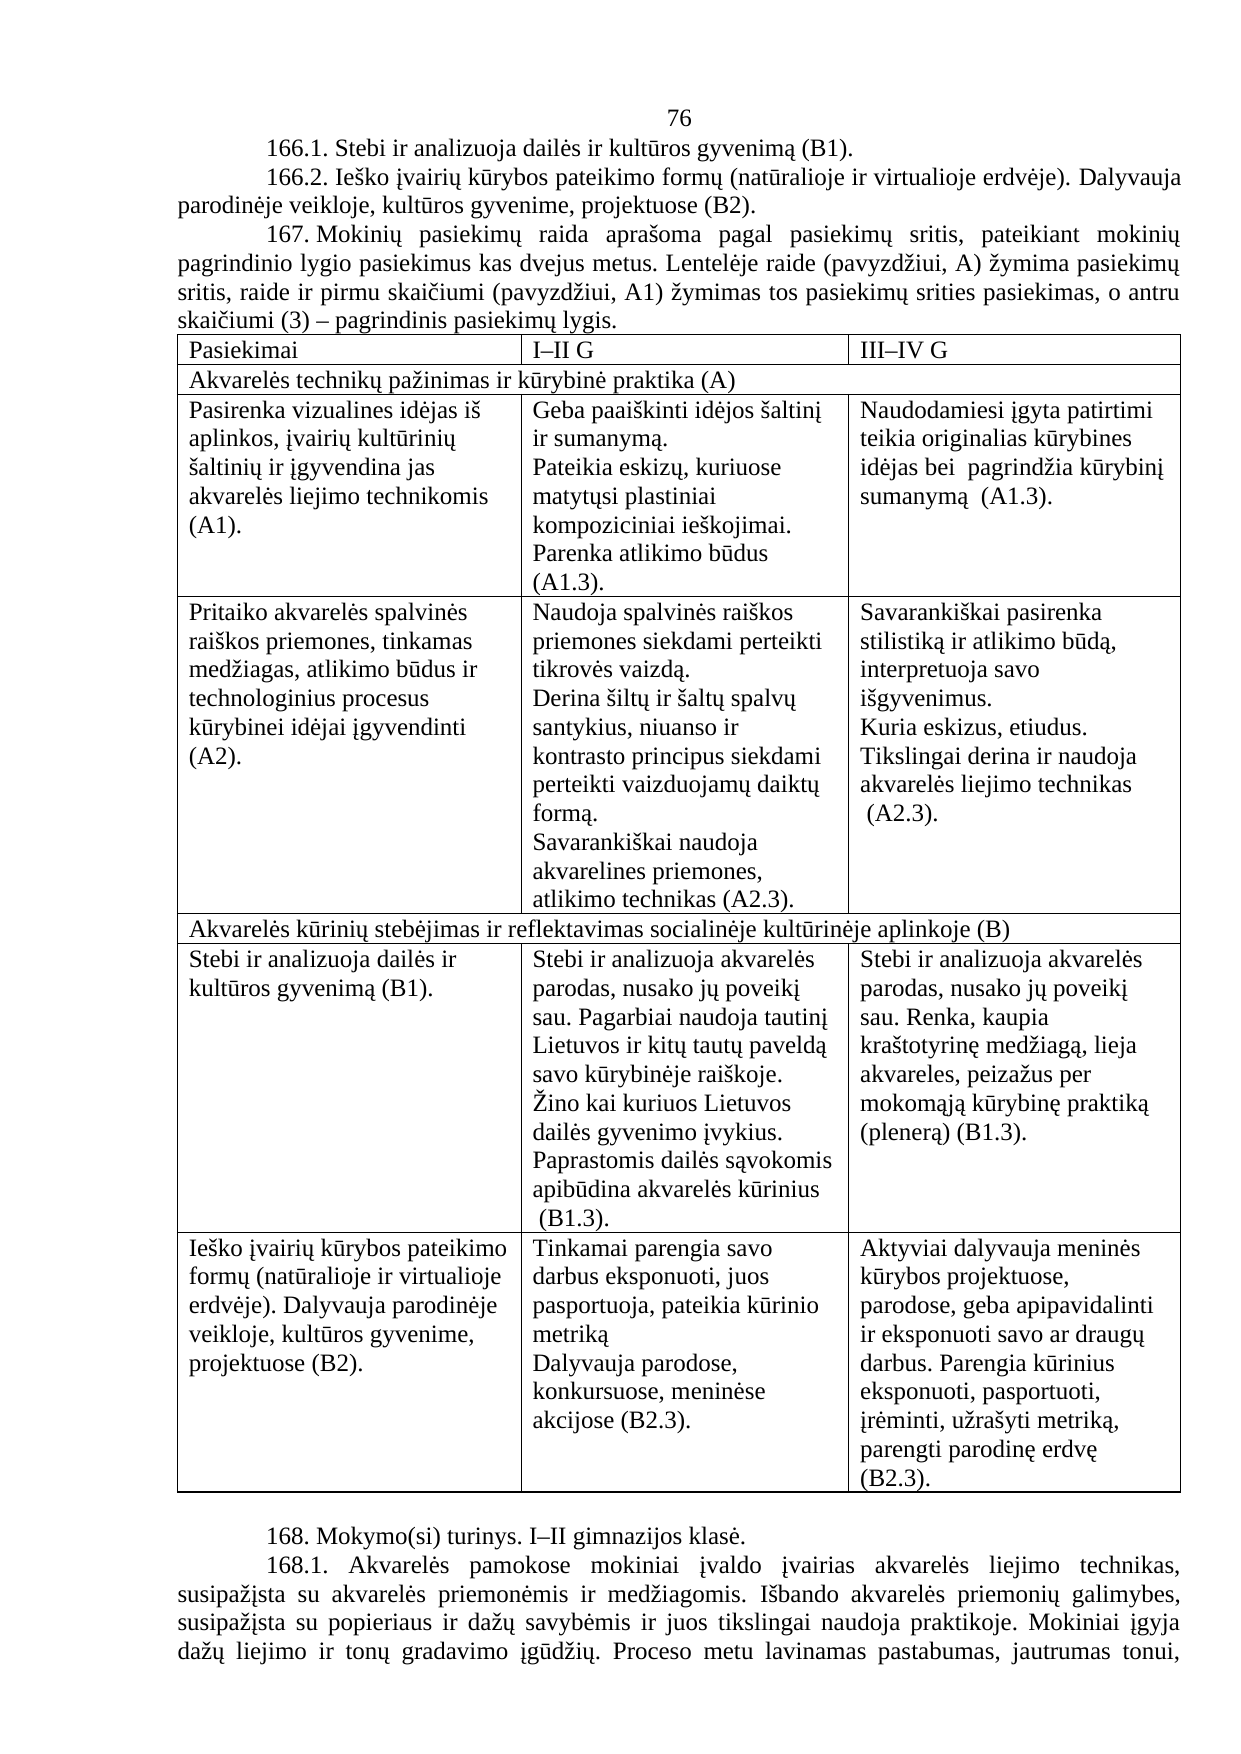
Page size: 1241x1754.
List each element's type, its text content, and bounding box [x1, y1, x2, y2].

table_cell Stebi ir analizuoja akvarelės parodas, nusako jų poveikį sau. Pagarbiai naudoja tautinį Lietuvos ir kitų tautų paveldą savo kūrybinėje raiškoje. Žino kai kuriuos Lietuvos dailės gyvenimo įvykius. Paprastomis dailės sąvokomis apibūdina akvarelės kūrinius (B1.3). [522, 944, 848, 1232]
table_cell Akvarelės technikų pažinimas ir kūrybinė praktika (A) [178, 365, 1180, 394]
table_cell Naudoja spalvinės raiškos priemones siekdami perteikti tikrovės vaizdą. Derina šiltų ir šaltų spalvų santykius, niuanso ir kontrasto principus siekdami perteikti vaizduojamų daiktų formą. Savarankiškai naudoja akvarelines priemones, atlikimo technikas (A2.3). [522, 597, 848, 913]
table_cell Geba paaiškinti idėjos šaltinį ir sumanymą. Pateikia eskizų, kuriuose matytųsi plastiniai kompoziciniai ieškojimai. Parenka atlikimo būdus (A1.3). [522, 395, 848, 596]
text 168.1. Akvarelės pamokose mokiniai įvaldo įvairias akvarelės liejimo technikas, susipažįsta su akvarelės priemonėmis ir medžiagomis. Išbando akvarelės priemonių galimybes, susipažįsta su popieriaus ir dažų savybėmis ir juos tikslingai naudoja praktikoje. Mokiniai įgyja dažų liejimo ir tonų gradavimo įgūdžių. Proceso metu lavinamas pastabumas, jautrumas tonui, [177, 1550, 1181, 1665]
table_cell Stebi ir analizuoja dailės ir kultūros gyvenimą (B1). [178, 944, 521, 1232]
table_cell Ieško įvairių kūrybos pateikimo formų (natūralioje ir virtualioje erdvėje). Dalyvauja parodinėje veikloje, kultūros gyvenime, projektuose (B2). [178, 1233, 521, 1491]
table_cell Savarankiškai pasirenka stilistiką ir atlikimo būdą, interpretuoja savo išgyvenimus. Kuria eskizus, etiudus. Tikslingai derina ir naudoja akvarelės liejimo technikas (A2.3). [849, 597, 1180, 913]
table_cell Akvarelės kūrinių stebėjimas ir reflektavimas socialinėje kultūrinėje aplinkoje (B) [178, 914, 1180, 943]
text 167. Mokinių pasiekimų raida aprašoma pagal pasiekimų sritis, pateikiant mokinių pagrindinio lygio pasiekimus kas dvejus metus. Lentelėje raide (pavyzdžiui, A) žymima pasiekimų sritis, raide ir pirmu skaičiumi (pavyzdžiui, A1) žymimas tos pasiekimų srities pasiekimas, o antru skaičiumi (3) – pagrindinis pasiekimų lygis. [177, 219, 1181, 334]
table_cell Pasirenka vizualines idėjas iš aplinkos, įvairių kultūrinių šaltinių ir įgyvendina jas akvarelės liejimo technikomis (A1). [178, 395, 521, 596]
text 166.2. Ieško įvairių kūrybos pateikimo formų (natūralioje ir virtualioje erdvėje). Dalyvauja parodinėje veikloje, kultūros gyvenime, projektuose (B2). [177, 162, 1181, 219]
table_header Pasiekimai [178, 335, 521, 364]
table_cell Pritaiko akvarelės spalvinės raiškos priemones, tinkamas medžiagas, atlikimo būdus ir technologinius procesus kūrybinei idėjai įgyvendinti (A2). [178, 597, 521, 913]
table_cell Naudodamiesi įgyta patirtimi teikia originalias kūrybines idėjas bei pagrindžia kūrybinį sumanymą (A1.3). [849, 395, 1180, 596]
table_header I–II G [522, 335, 848, 364]
text 166.1. Stebi ir analizuoja dailės ir kultūros gyvenimą (B1). [177, 133, 1181, 162]
table_cell Tinkamai parengia savo darbus eksponuoti, juos pasportuoja, pateikia kūrinio metriką Dalyvauja parodose, konkursuose, meninėse akcijose (B2.3). [522, 1233, 848, 1491]
table_header III–IV G [849, 335, 1180, 364]
table_cell Aktyviai dalyvauja meninės kūrybos projektuose, parodose, geba apipavidalinti ir eksponuoti savo ar draugų darbus. Parengia kūrinius eksponuoti, pasportuoti, įrėminti, užrašyti metriką, parengti parodinę erdvę (B2.3). [849, 1233, 1180, 1491]
text 168. Mokymo(si) turinys. I–II gimnazijos klasė. [177, 1521, 1181, 1550]
table_cell Stebi ir analizuoja akvarelės parodas, nusako jų poveikį sau. Renka, kaupia kraštotyrinę medžiagą, lieja akvareles, peizažus per mokomąją kūrybinę praktiką (plenerą) (B1.3). [849, 944, 1180, 1232]
